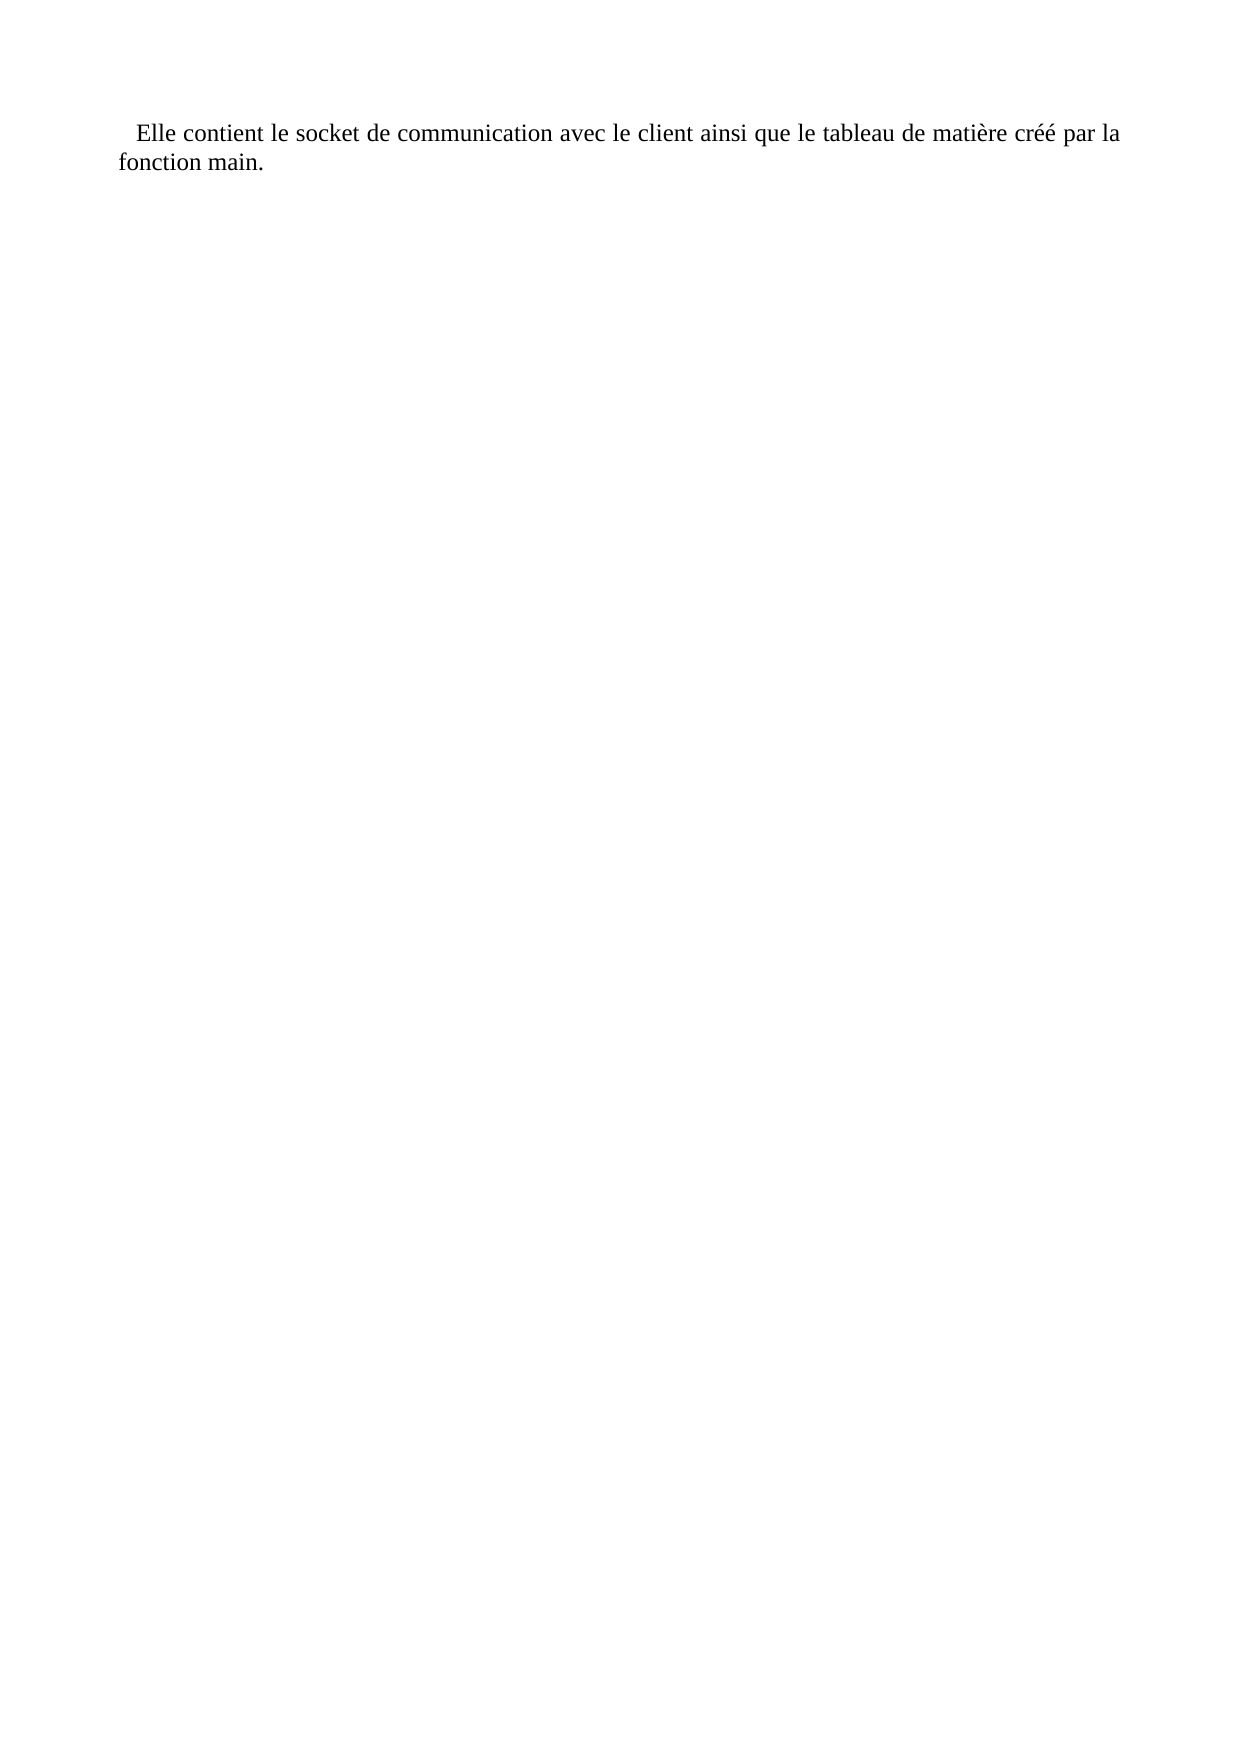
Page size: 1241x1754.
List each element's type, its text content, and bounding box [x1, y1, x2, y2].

text Elle contient le socket de communication avec le client ainsi que le tableau de matière créé par la fonction main. [118, 118, 1122, 176]
